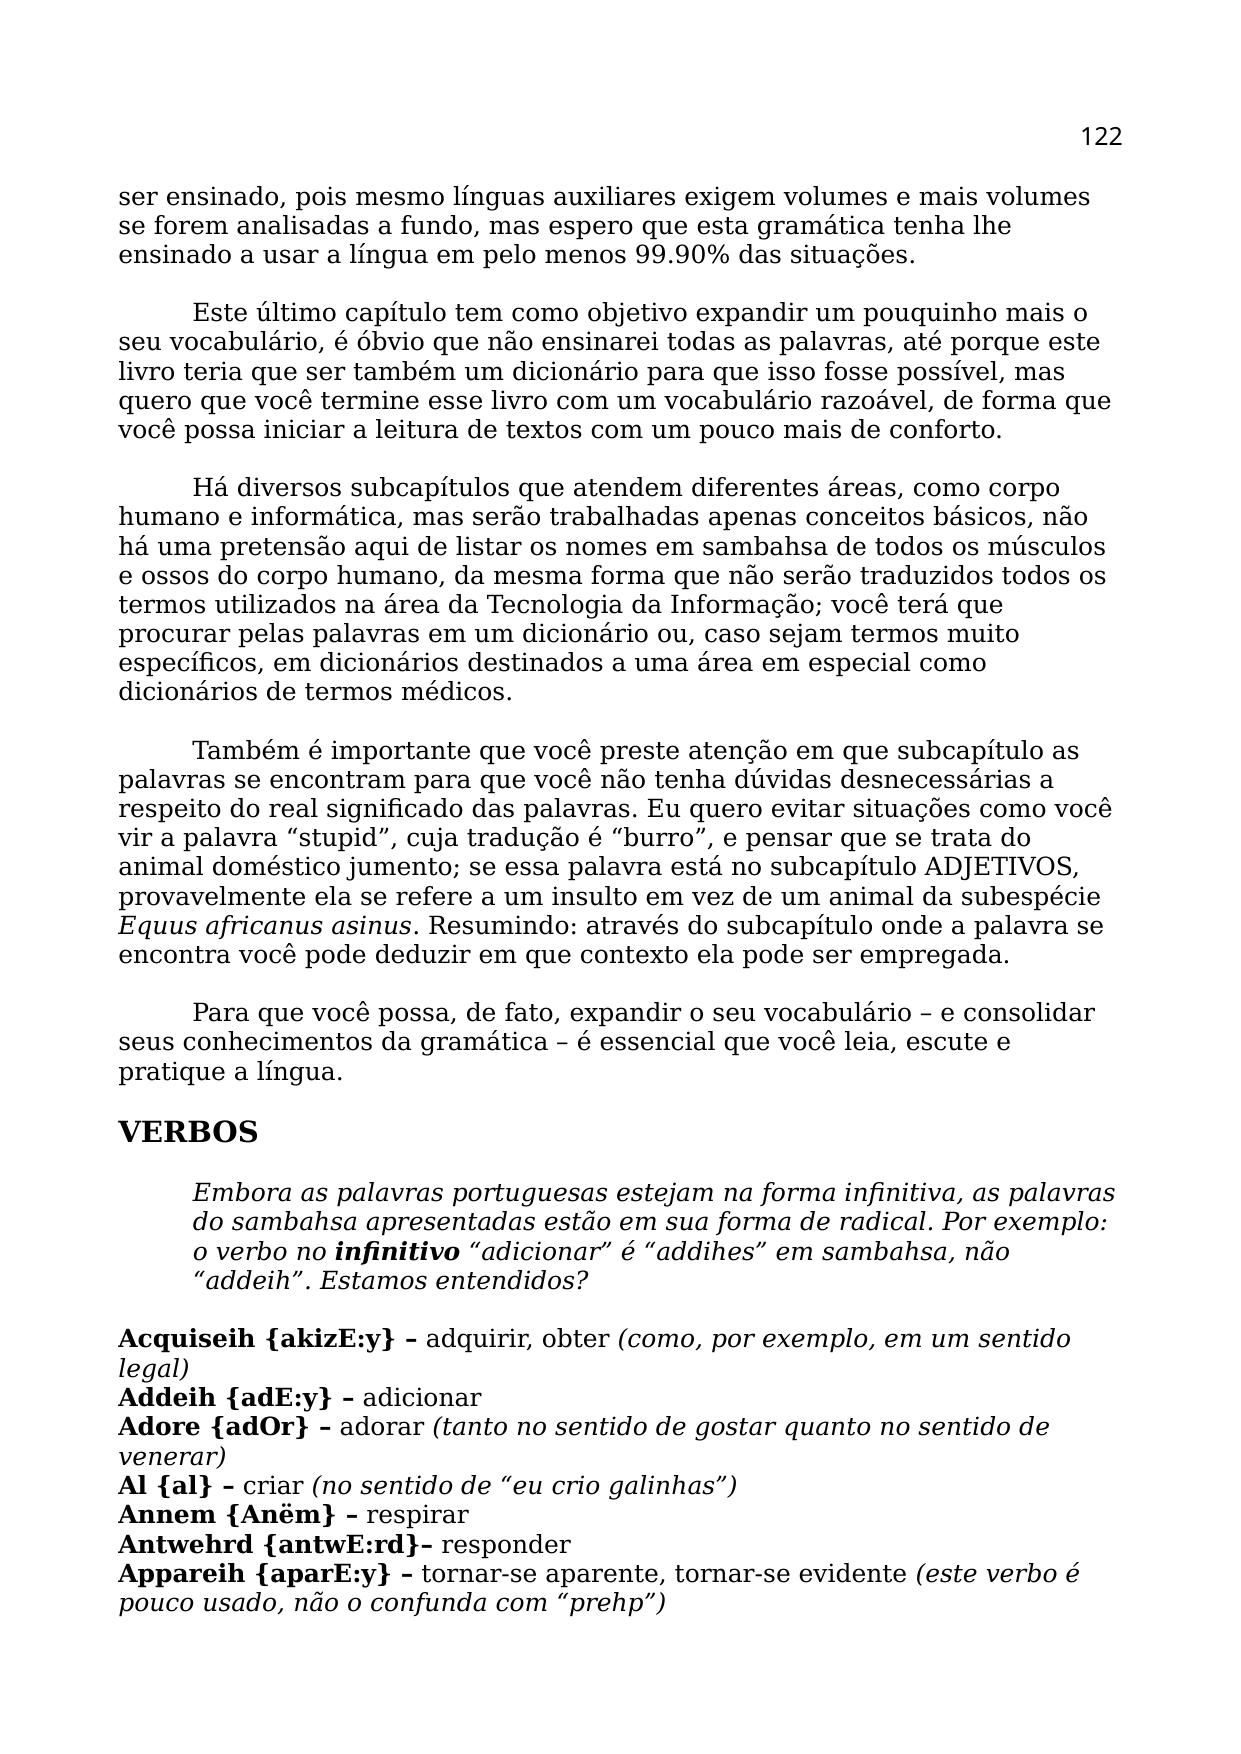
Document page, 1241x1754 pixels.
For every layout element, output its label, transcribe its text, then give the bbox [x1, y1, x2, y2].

text Annem {Anëm} – respirar [118, 1500, 1123, 1530]
text Appareih {aparE:y} – tornar-se aparente, tornar-se evidente (este verbo é pouco usado, não o confunda com “prehp”) [118, 1559, 1123, 1618]
text Antwehrd {antwE:rd}– responder [118, 1530, 1123, 1559]
text Há diversos subcapítulos que atendem diferentes áreas, como corpo humano e informática, mas serão trabalhadas apenas conceitos básicos, não há uma pretensão aqui de listar os nomes em sambahsa de todos os músculos e ossos do corpo humano, da mesma forma que não serão traduzidos todos os termos utilizados na área da Tecnologia da Informação; você terá que procurar pelas palavras em um dicionário ou, caso sejam termos muito específicos, em dicionários destinados a uma área em especial como dicionários de termos médicos. [118, 473, 1123, 707]
text Adore {adOr} – adorar (tanto no sentido de gostar quanto no sentido de venerar) [118, 1412, 1123, 1471]
text ser ensinado, pois mesmo línguas auxiliares exigem volumes e mais volumes se forem analisadas a fundo, mas espero que esta gramática tenha lhe ensinado a usar a língua em pelo menos 99.90% das situações. [118, 182, 1123, 269]
text Acquiseih {akizE:y} – adquirir, obter (como, por exemplo, em um sentido legal) [118, 1324, 1123, 1383]
text Al {al} – criar (no sentido de “eu crio galinhas”) [118, 1471, 1123, 1500]
text Para que você possa, de fato, expandir o seu vocabulário – e consolidar seus conhecimentos da gramática – é essencial que você leia, escute e pratique a língua. [118, 998, 1123, 1086]
subtitle VERBOS [118, 1115, 1123, 1149]
text Embora as palavras portuguesas estejam na forma infinitiva, as palavras do sambahsa apresentadas estão em sua forma de radical. Por exemplo: o verbo no infinitivo “adicionar” é “addihes” em sambahsa, não “addeih”. Estamos entendidos? [193, 1178, 1123, 1295]
text Também é importante que você preste atenção em que subcapítulo as palavras se encontram para que você não tenha dúvidas desnecessárias a respeito do real significado das palavras. Eu quero evitar situações como você vir a palavra “stupid”, cuja tradução é “burro”, e pensar que se trata do animal doméstico jumento; se essa palavra está no subcapítulo ADJETIVOS, provavelmente ela se refere a um insulto em vez de um animal da subespécie Equus africanus asinus. Resumindo: através do subcapítulo onde a palavra se encontra você pode deduzir em que contexto ela pode ser empregada. [118, 736, 1123, 969]
text Este último capítulo tem como objetivo expandir um pouquinho mais o seu vocabulário, é óbvio que não ensinarei todas as palavras, até porque este livro teria que ser também um dicionário para que isso fosse possível, mas quero que você termine esse livro com um vocabulário razoável, de forma que você possa iniciar a leitura de textos com um pouco mais de conforto. [118, 298, 1123, 444]
text Addeih {adE:y} – adicionar [118, 1383, 1123, 1412]
